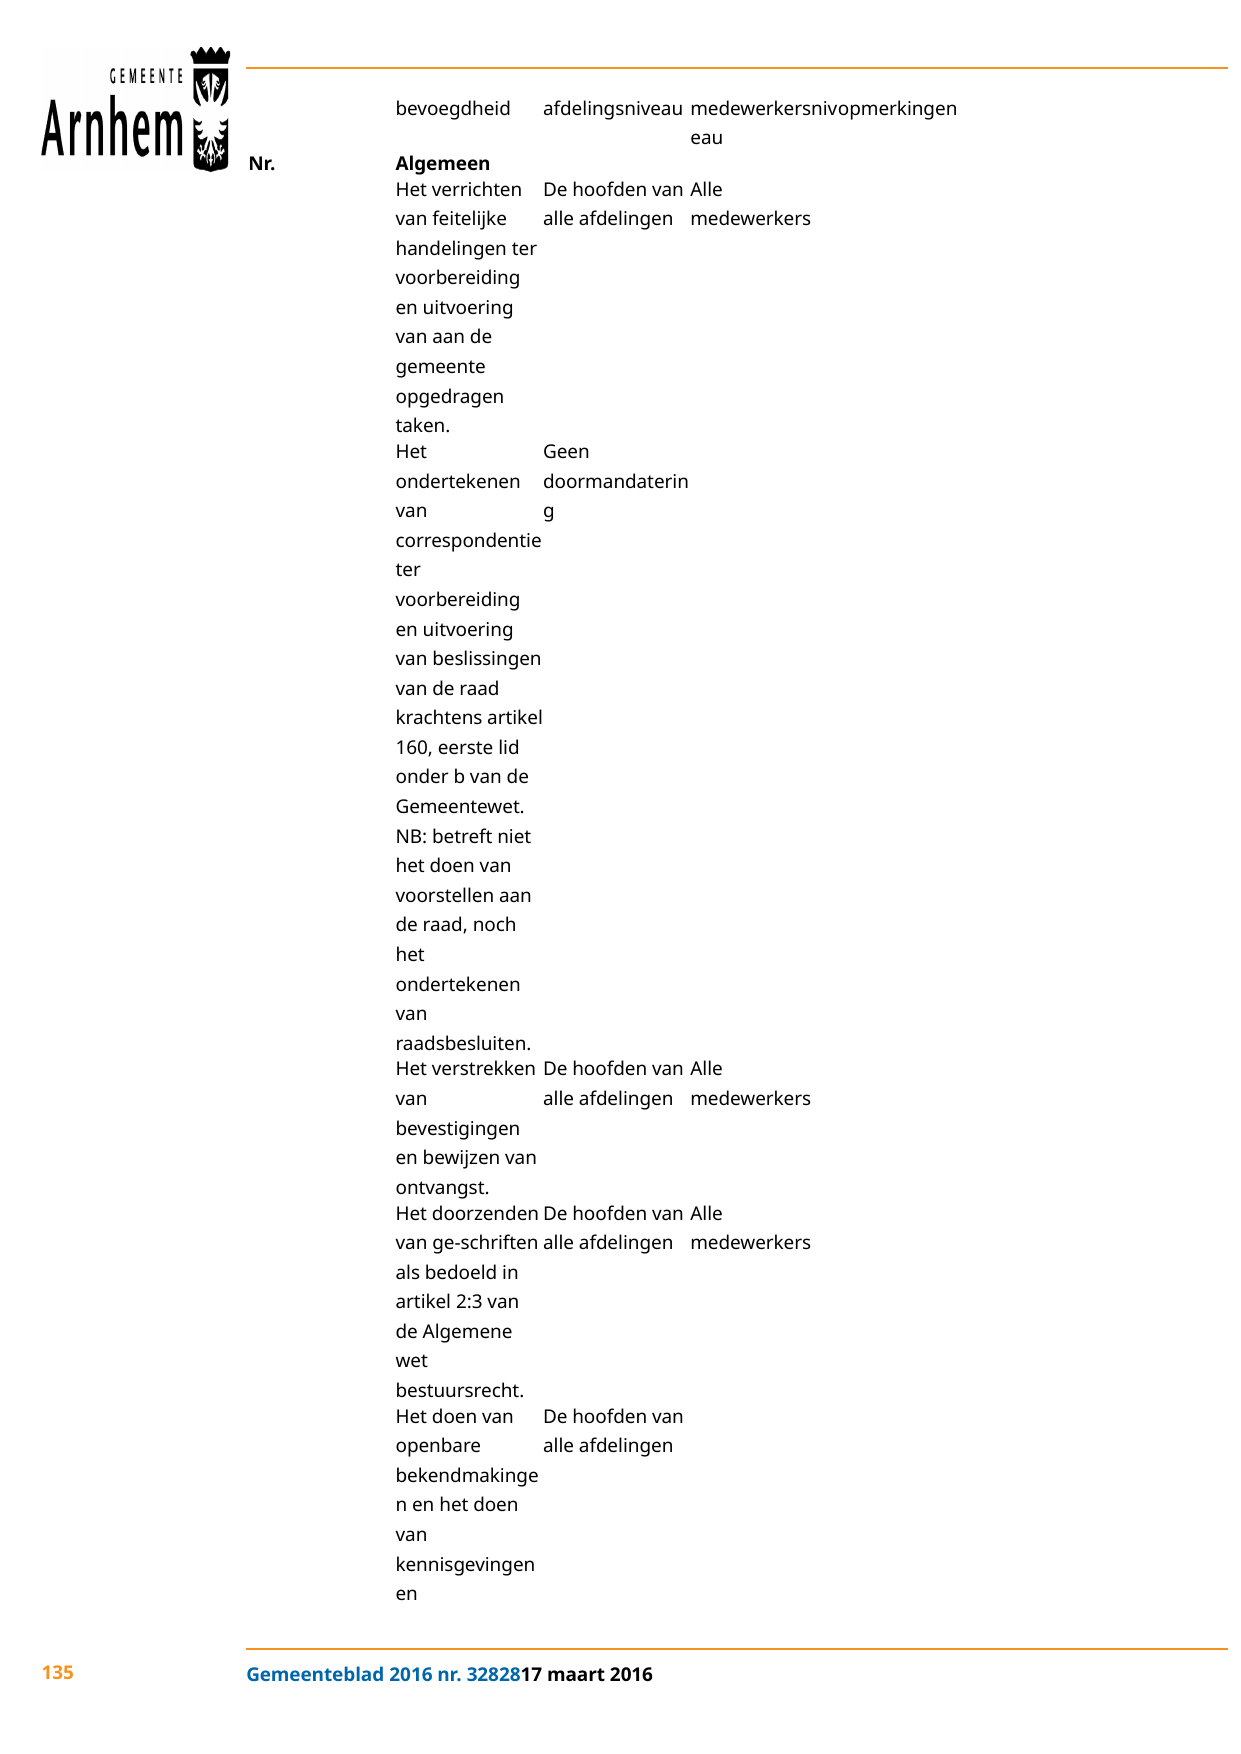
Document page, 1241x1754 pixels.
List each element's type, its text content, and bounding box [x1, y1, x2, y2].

table_cell Alle medewerkers [690, 1056, 838, 1200]
table_cell De hoofden van alle afdelingen [543, 176, 690, 438]
table_cell Algemeen [395, 150, 543, 176]
table_cell [248, 438, 395, 1056]
table_cell De hoofden van alle afdelingen [543, 1056, 690, 1200]
table_cell [838, 438, 1152, 1056]
table_cell [838, 1200, 1152, 1403]
table_cell [838, 1403, 1152, 1606]
table_cell Alle medewerkers [690, 176, 838, 438]
table_cell [248, 176, 395, 438]
table_cell afdelingsniveau [543, 95, 690, 150]
table_cell medewerkersniveau [690, 95, 838, 150]
table_cell [690, 438, 838, 1056]
table_cell Alle medewerkers [690, 1200, 838, 1403]
table_cell [838, 150, 1152, 176]
table_cell De hoofden van alle afdelingen [543, 1403, 690, 1606]
table_cell [248, 1056, 395, 1200]
table_cell [248, 95, 395, 150]
table_cell Geen doormandatering [543, 438, 690, 1056]
table_cell Het doen van openbare bekendmakingen en het doen van kennisgevingen en [395, 1403, 543, 1606]
picture [41, 47, 231, 172]
table_cell [690, 1403, 838, 1606]
table_cell De hoofden van alle afdelingen [543, 1200, 690, 1403]
table_cell opmerkingen [838, 95, 1152, 150]
table_cell [838, 1056, 1152, 1200]
table_cell Het verstrekken van bevestigingen en bewijzen van ontvangst. [395, 1056, 543, 1200]
table_cell [838, 176, 1152, 438]
table_cell [248, 1403, 395, 1606]
table_cell Nr. [248, 150, 395, 176]
table_cell Het verrichten van feitelijke handelingen ter voorbereiding en uitvoering van aan de gemeente opgedragen taken. [395, 176, 543, 438]
table_cell [543, 150, 690, 176]
table_cell Het ondertekenen van correspondentie ter voorbereiding en uitvoering van beslissingen van de raad krachtens artikel 160, eerste lid onder b van de Gemeentewet. NB: betreft niet het doen van voorstellen aan de raad, noch het ondertekenen van raadsbesluiten. [395, 438, 543, 1056]
table_cell [690, 150, 838, 176]
table_cell Het doorzenden van ge-schriften als bedoeld in artikel 2:3 van de Algemene wet bestuursrecht. [395, 1200, 543, 1403]
table_cell bevoegdheid [395, 95, 543, 150]
table_cell [248, 1200, 395, 1403]
